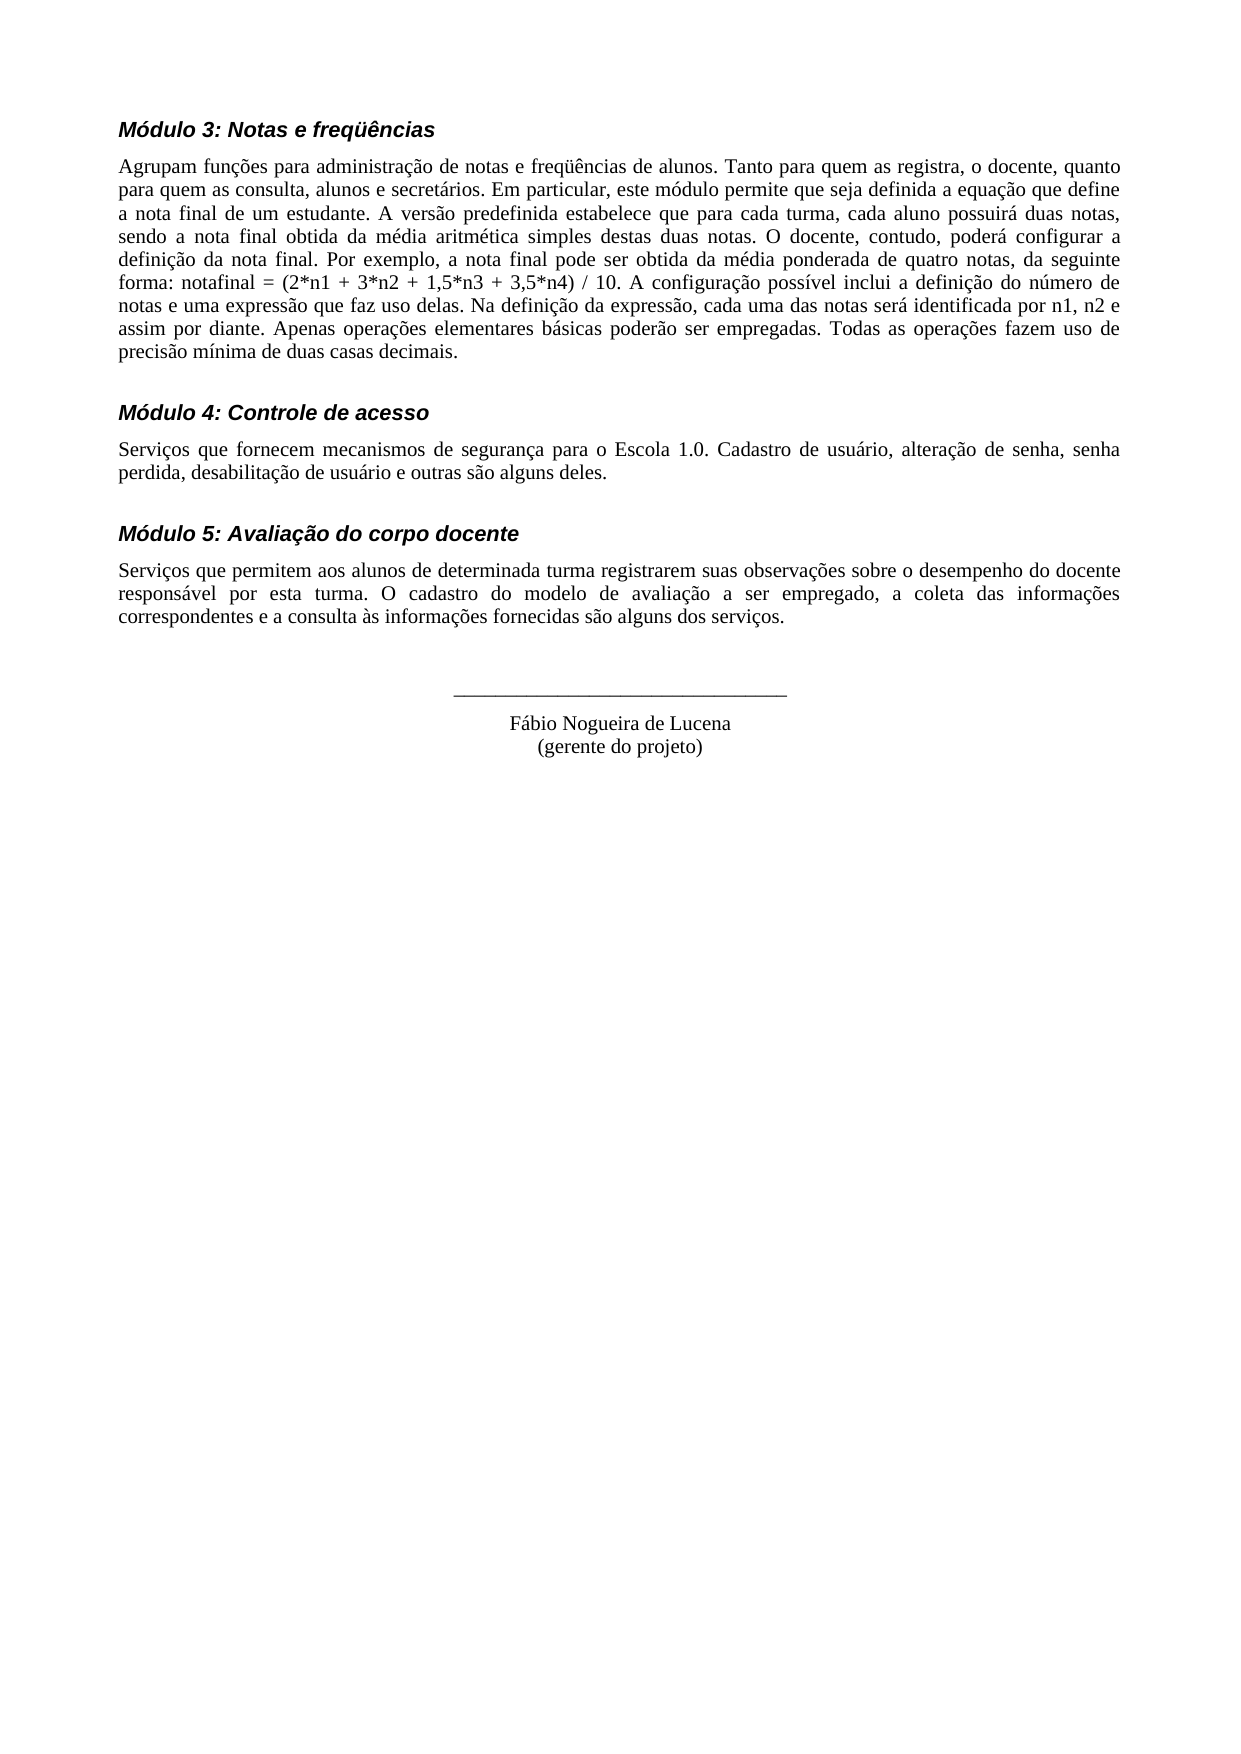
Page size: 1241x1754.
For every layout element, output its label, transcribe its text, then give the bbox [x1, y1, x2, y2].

text Agrupam funções para administração de notas e freqüências de alunos. Tanto para quem as registra, o docente, quanto para quem as consulta, alunos e secretários. Em particular, este módulo permite que seja definida a equação que define a nota final de um estudante. A versão predefinida estabelece que para cada turma, cada aluno possuirá duas notas, sendo a nota final obtida da média aritmética simples destas duas notas. O docente, contudo, poderá configurar a definição da nota final. Por exemplo, a nota final pode ser obtida da média ponderada de quatro notas, da seguinte forma: notafinal = (2*n1 + 3*n2 + 1,5*n3 + 3,5*n4) / 10. A configuração possível inclui a definição do número de notas e uma expressão que faz uso delas. Na definição da expressão, cada uma das notas será identificada por n1, n2 e assim por diante. Apenas operações elementares básicas poderão ser empregadas. Todas as operações fazem uso de precisão mínima de duas casas decimais. [118, 155, 1122, 363]
subtitle Módulo 5: Avaliação do corpo docente [118, 521, 1122, 546]
text Serviços que permitem aos alunos de determinada turma registrarem suas observações sobre o desempenho do docente responsável por esta turma. O cadastro do modelo de avaliação a ser empregado, a coleta das informações correspondentes e a consulta às informações fornecidas são alguns dos serviços. [118, 558, 1122, 628]
text ________________________________ [118, 676, 1122, 699]
subtitle Módulo 4: Controle de acesso [118, 401, 1122, 425]
text Fábio Nogueira de Lucena (gerente do projeto) [118, 712, 1122, 758]
subtitle Módulo 3: Notas e freqüências [118, 118, 1122, 143]
text Serviços que fornecem mecanismos de segurança para o Escola 1.0. Cadastro de usuário, alteração de senha, senha perdida, desabilitação de usuário e outras são alguns deles. [118, 438, 1122, 484]
